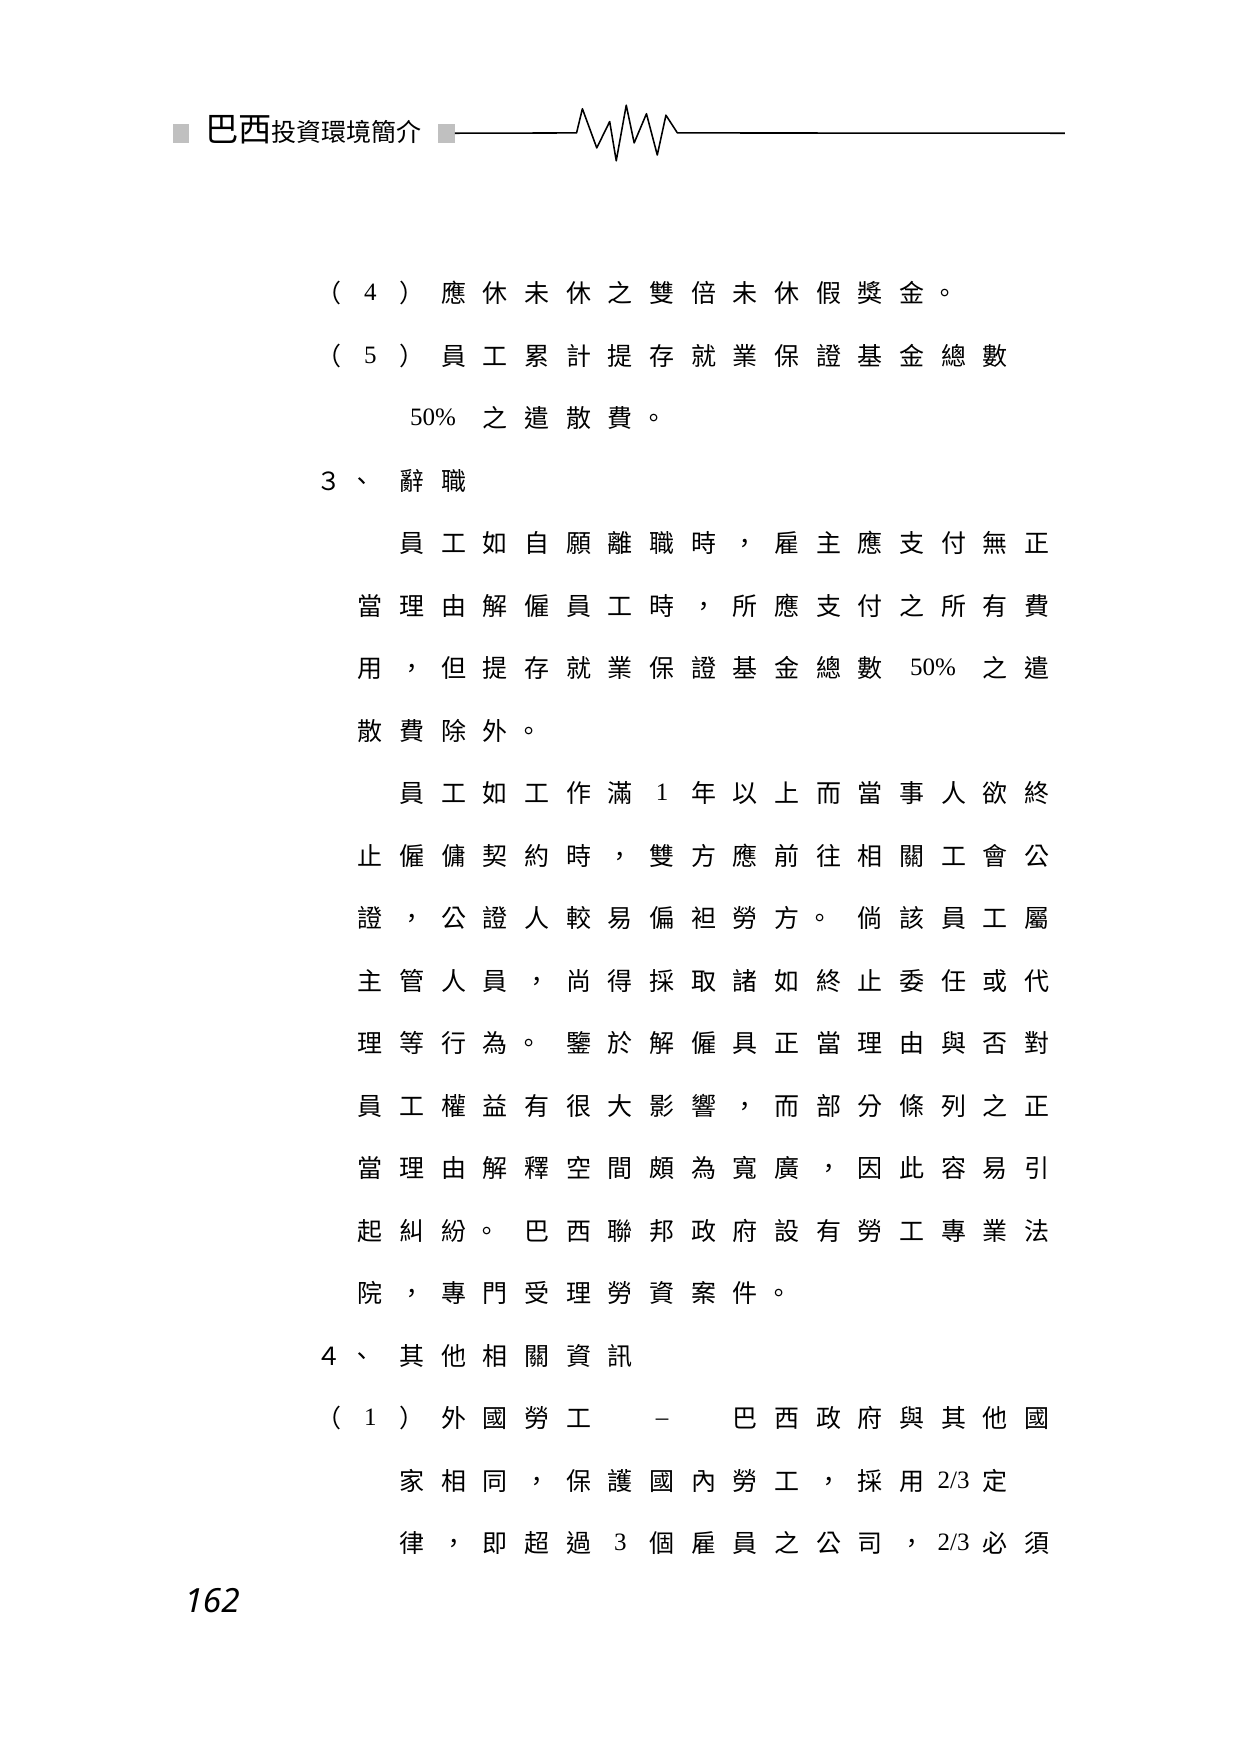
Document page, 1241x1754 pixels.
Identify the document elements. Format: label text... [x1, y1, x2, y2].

text （4）應休未休之雙倍未休假獎金。 [306, 250, 1058, 313]
text ３、辭職 [281, 438, 1058, 500]
text 員工如工作滿1年以上而當事人欲終止僱傭契約時，雙方應前往相關工會公證，公證人較易偏袒勞方。倘該員工屬主管人員，尚得採取諸如終止委任或代理等行為。鑒於解僱具正當理由與否對員工權益有很大影響，而部分條列之正當理由解釋空間頗為寬廣，因此容易引起糾紛。巴西聯邦政府設有勞工專業法院，專門受理勞資案件。 [330, 750, 1058, 1313]
text 員工如自願離職時，雇主應支付無正當理由解僱員工時，所應支付之所有費用，但提存就業保證基金總數50%之遣散費除外。 [330, 500, 1058, 750]
text ４、其他相關資訊 [281, 1313, 1058, 1375]
text （1）外國勞工 – 巴西政府與其他國家相同，保護國內勞工，採用2/3定律，即超過3個雇員之公司，2/3必須 [306, 1375, 1058, 1563]
text （5）員工累計提存就業保證基金總數50%之遣散費。 [306, 313, 1058, 438]
